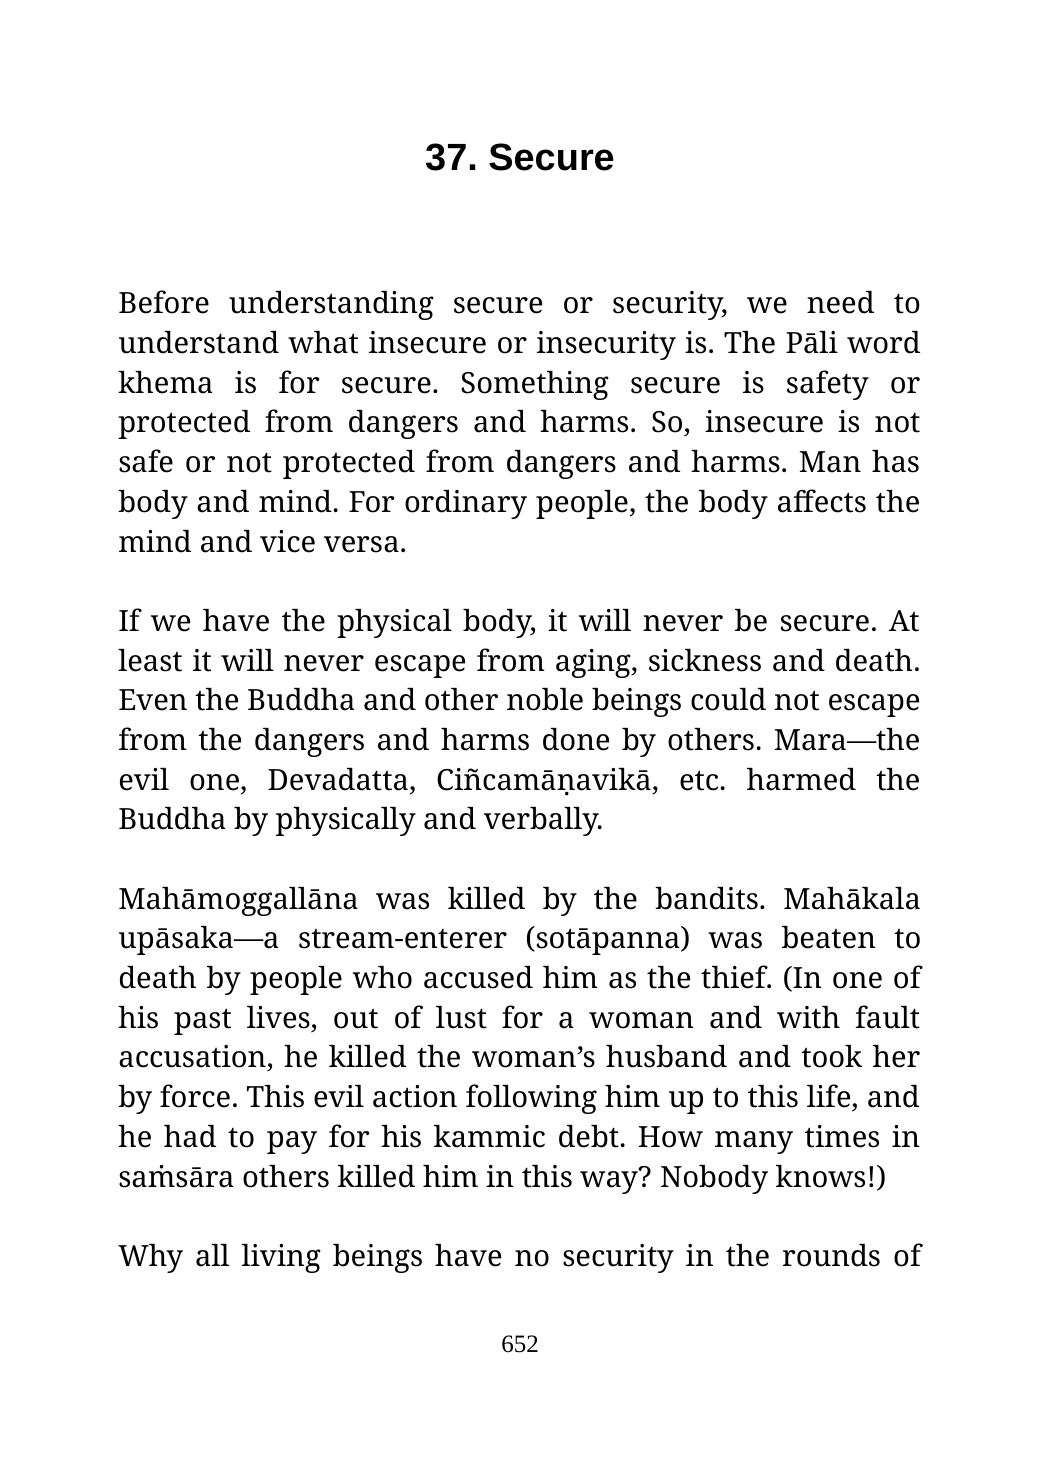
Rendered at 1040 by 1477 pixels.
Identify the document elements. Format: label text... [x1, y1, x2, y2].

text Before understanding secure or security, we need to understand what insecure or insecurity is. The Pāli word khema is for secure. Something secure is safety or protected from dangers and harms. So, insecure is not safe or not protected from dangers and harms. Man has body and mind. For ordinary people, the body affects the mind and vice versa. If we have the physical body, it will never be secure. At least it will never escape from aging, sickness and death. Even the Buddha and other noble beings could not escape from the dangers and harms done by others. Mara—the evil one, Devadatta, Ciñcamāṇavikā, etc. harmed the Buddha by physically and verbally. Mahāmoggallāna was killed by the bandits. Mahākala upāsaka—a stream-enterer (sotāpanna) was beaten to death by people who accused him as the thief. (In one of his past lives, out of lust for a woman and with fault accusation, he killed the woman’s husband and took her by force. This evil action following him up to this life, and he had to pay for his kammic debt. How many times in saṁsāra others killed him in this way? Nobody knows!) Why all living beings have no security in the rounds of [118, 283, 922, 1275]
subtitle 37. Secure [118, 134, 922, 178]
